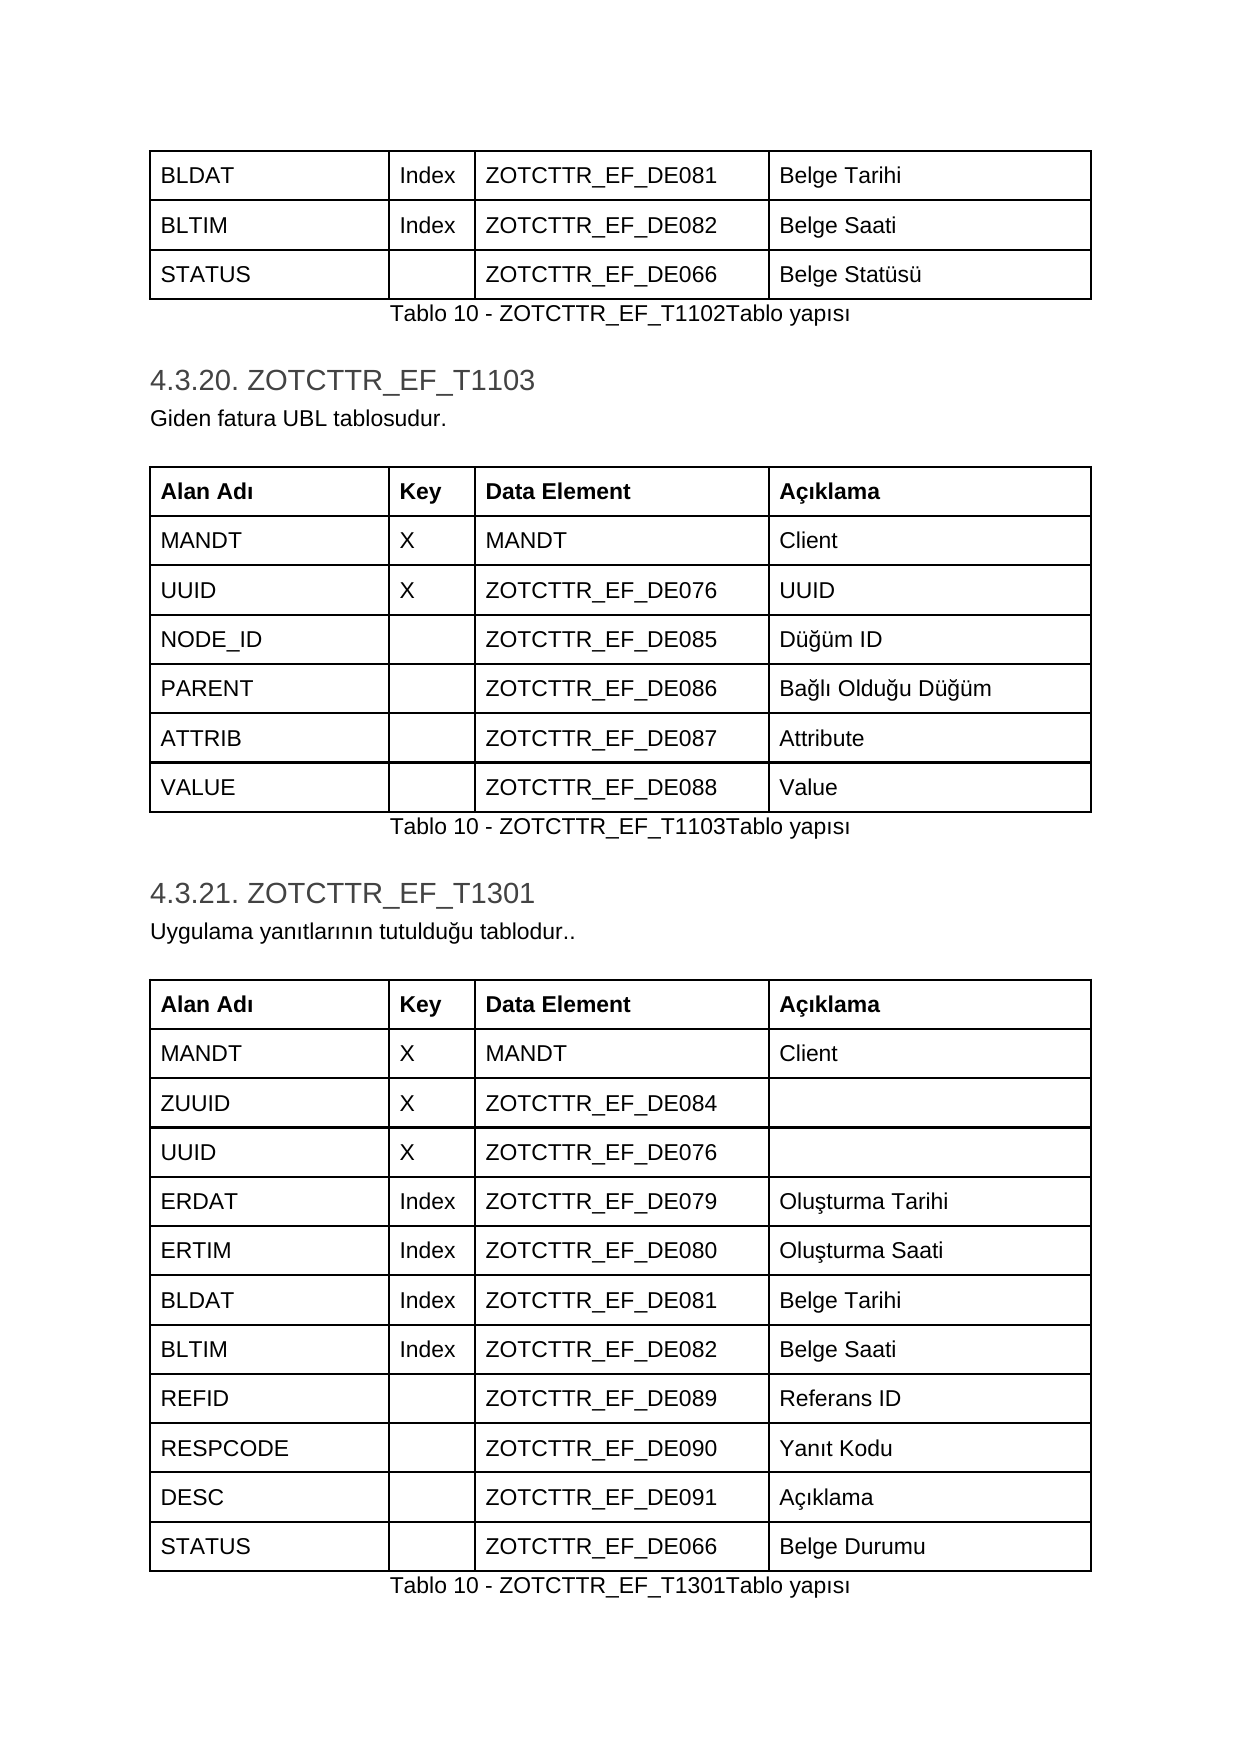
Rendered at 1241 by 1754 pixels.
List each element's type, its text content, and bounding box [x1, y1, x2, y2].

table_cell REFID [151, 1375, 388, 1422]
text Tablo 10 - ZOTCTTR_EF_T1301Tablo yapısı [150, 1572, 1090, 1598]
table_cell ZOTCTTR_EF_DE085 [476, 616, 768, 663]
table_header Alan Adı [151, 981, 388, 1028]
table_cell Oluşturma Saati [770, 1227, 1090, 1274]
table_cell ZOTCTTR_EF_DE091 [476, 1473, 768, 1521]
table_cell Belge Saati [770, 201, 1090, 248]
table_cell Attribute [770, 714, 1090, 761]
table_cell Oluşturma Tarihi [770, 1178, 1090, 1225]
subtitle 4.3.20. ZOTCTTR_EF_T1103 [150, 363, 1090, 397]
table_cell X [390, 517, 474, 564]
subtitle 4.3.21. ZOTCTTR_EF_T1301 [150, 876, 1090, 910]
text Giden fatura UBL tablosudur. [150, 405, 1090, 432]
table_cell Index [390, 1178, 474, 1225]
table_cell [770, 1079, 1090, 1126]
table_cell Index [390, 1227, 474, 1274]
table_cell ZUUID [151, 1079, 388, 1126]
table_header Alan Adı [151, 468, 388, 515]
table_cell Value [770, 764, 1090, 811]
table_cell ATTRIB [151, 714, 388, 761]
table_cell ZOTCTTR_EF_DE087 [476, 714, 768, 761]
table_cell Belge Statüsü [770, 251, 1090, 298]
table_cell STATUS [151, 1523, 388, 1570]
table_cell ZOTCTTR_EF_DE079 [476, 1178, 768, 1225]
table_cell ZOTCTTR_EF_DE082 [476, 1326, 768, 1373]
table_cell Belge Tarihi [770, 152, 1090, 199]
table_cell ZOTCTTR_EF_DE090 [476, 1424, 768, 1471]
table_cell STATUS [151, 251, 388, 298]
table_cell Bağlı Olduğu Düğüm [770, 665, 1090, 712]
table_cell X [390, 1079, 474, 1126]
text Uygulama yanıtlarının tutulduğu tablodur.. [150, 918, 1090, 944]
table_cell ERTIM [151, 1227, 388, 1274]
table_cell Belge Tarihi [770, 1276, 1090, 1323]
table_cell BLDAT [151, 1276, 388, 1323]
table_cell [390, 1523, 474, 1570]
table_cell DESC [151, 1473, 388, 1521]
table_cell [390, 764, 474, 811]
table_cell Belge Durumu [770, 1523, 1090, 1570]
table_cell [390, 714, 474, 761]
table_cell Index [390, 1326, 474, 1373]
table_cell BLDAT [151, 152, 388, 199]
table_cell [390, 1424, 474, 1471]
table_cell [390, 1375, 474, 1422]
table_header Data Element [476, 981, 768, 1028]
table_cell BLTIM [151, 201, 388, 248]
table_cell ERDAT [151, 1178, 388, 1225]
table_cell ZOTCTTR_EF_DE088 [476, 764, 768, 811]
table_header Data Element [476, 468, 768, 515]
text Tablo 10 - ZOTCTTR_EF_T1103Tablo yapısı [150, 813, 1090, 839]
table_cell Düğüm ID [770, 616, 1090, 663]
table_cell ZOTCTTR_EF_DE081 [476, 152, 768, 199]
table_cell Yanıt Kodu [770, 1424, 1090, 1471]
table_cell ZOTCTTR_EF_DE080 [476, 1227, 768, 1274]
table_cell ZOTCTTR_EF_DE066 [476, 251, 768, 298]
table_cell [770, 1129, 1090, 1176]
table_cell PARENT [151, 665, 388, 712]
table_cell ZOTCTTR_EF_DE082 [476, 201, 768, 248]
table_cell Açıklama [770, 1473, 1090, 1521]
table_cell [390, 665, 474, 712]
table_cell MANDT [476, 517, 768, 564]
table_header Açıklama [770, 468, 1090, 515]
table_cell ZOTCTTR_EF_DE066 [476, 1523, 768, 1570]
table_cell MANDT [151, 1030, 388, 1077]
table_cell [390, 251, 474, 298]
table_cell UUID [151, 1129, 388, 1176]
table_cell Index [390, 1276, 474, 1323]
table_cell [390, 1473, 474, 1521]
table_header Açıklama [770, 981, 1090, 1028]
table_cell ZOTCTTR_EF_DE076 [476, 566, 768, 613]
table_cell RESPCODE [151, 1424, 388, 1471]
table_cell ZOTCTTR_EF_DE089 [476, 1375, 768, 1422]
table_cell ZOTCTTR_EF_DE076 [476, 1129, 768, 1176]
table_cell X [390, 1030, 474, 1077]
table_cell ZOTCTTR_EF_DE081 [476, 1276, 768, 1323]
text Tablo 10 - ZOTCTTR_EF_T1102Tablo yapısı [150, 300, 1090, 326]
table_header Key [390, 468, 474, 515]
table_cell MANDT [476, 1030, 768, 1077]
table_cell NODE_ID [151, 616, 388, 663]
table_cell Index [390, 152, 474, 199]
table_cell X [390, 566, 474, 613]
table_cell MANDT [151, 517, 388, 564]
table_header Key [390, 981, 474, 1028]
table_cell BLTIM [151, 1326, 388, 1373]
table_cell ZOTCTTR_EF_DE084 [476, 1079, 768, 1126]
table_cell [390, 616, 474, 663]
table_cell Client [770, 1030, 1090, 1077]
table_cell Belge Saati [770, 1326, 1090, 1373]
table_cell VALUE [151, 764, 388, 811]
table_cell X [390, 1129, 474, 1176]
table_cell UUID [770, 566, 1090, 613]
table_cell Referans ID [770, 1375, 1090, 1422]
table_cell UUID [151, 566, 388, 613]
table_cell ZOTCTTR_EF_DE086 [476, 665, 768, 712]
table_cell Index [390, 201, 474, 248]
table_cell Client [770, 517, 1090, 564]
